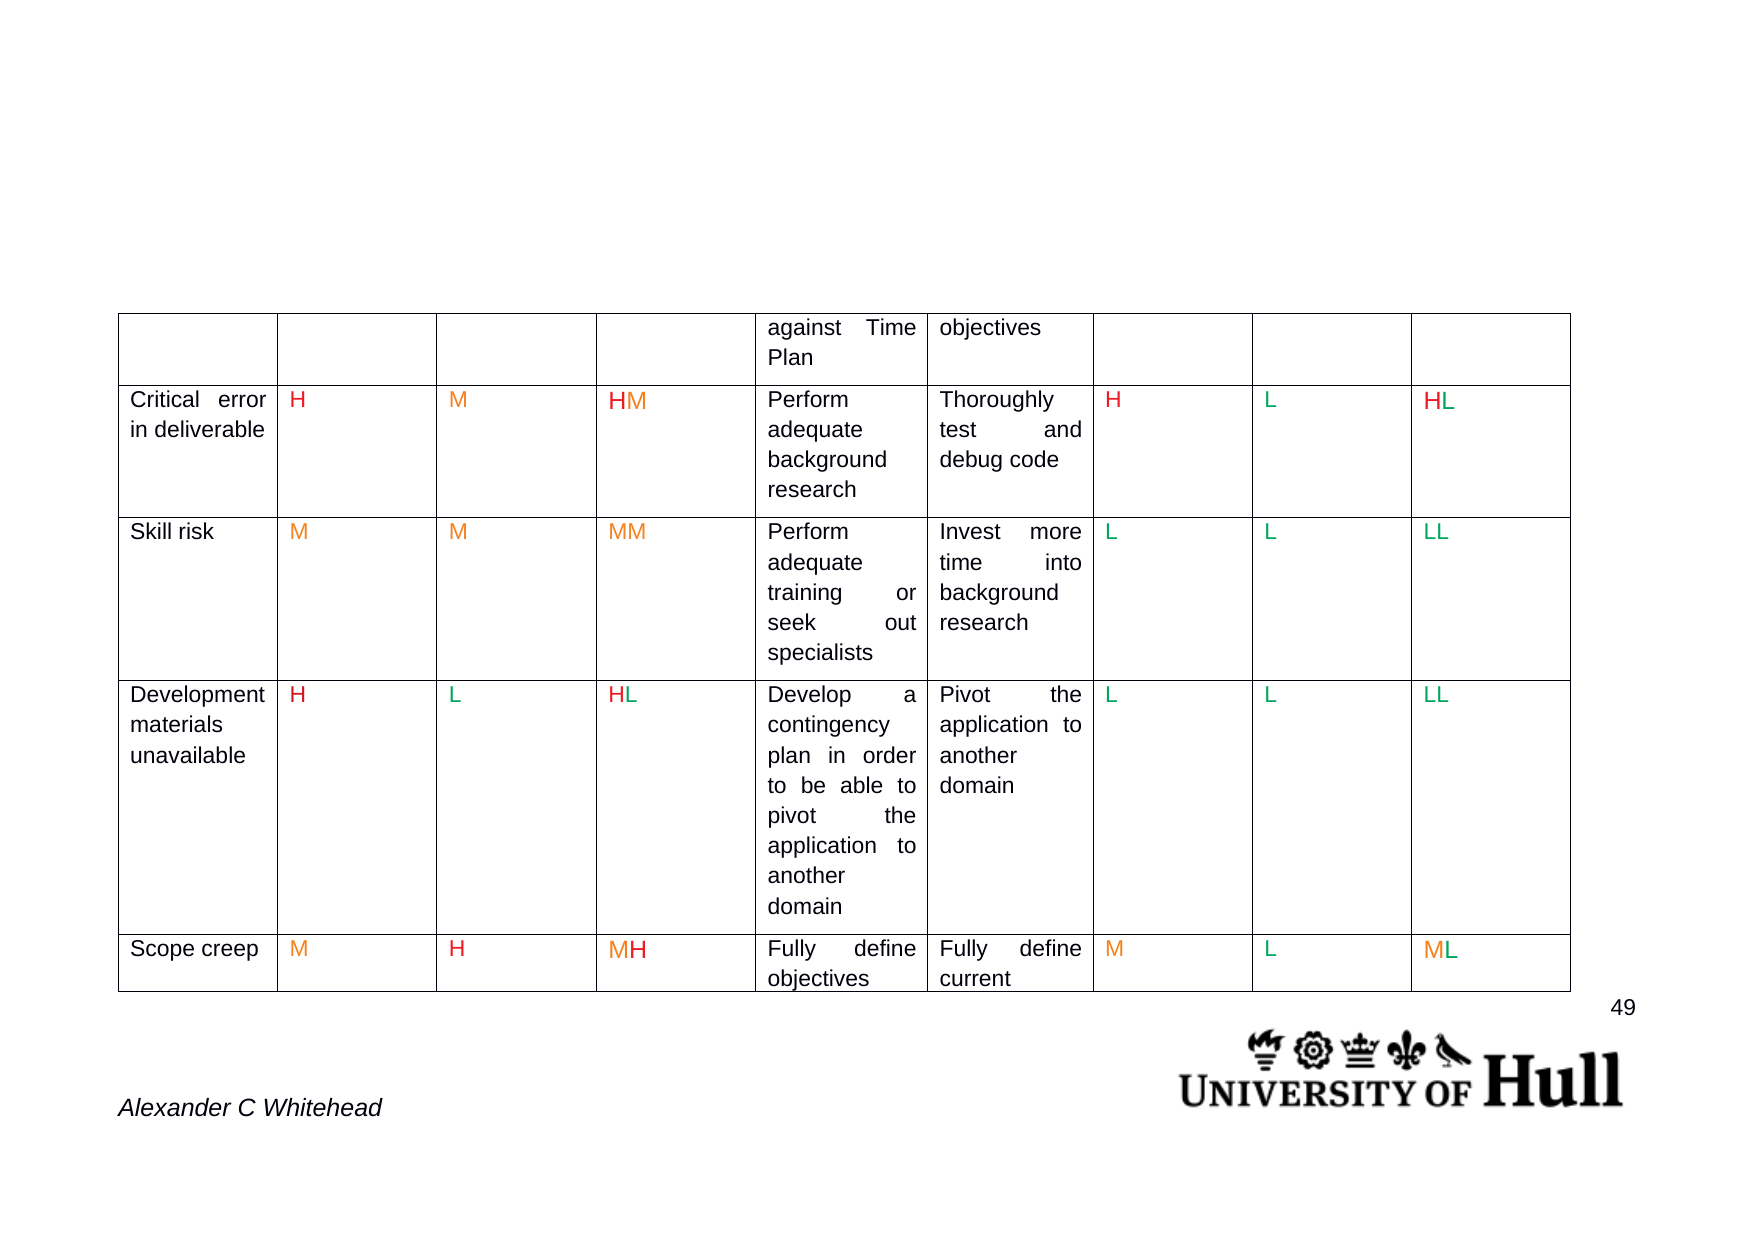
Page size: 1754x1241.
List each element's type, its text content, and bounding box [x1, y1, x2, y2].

table_cell LL [1412, 518, 1570, 680]
table_cell Invest more time into background research [928, 518, 1093, 680]
table_cell M [1094, 935, 1252, 991]
table_cell HL [597, 681, 755, 933]
table_cell LL [1412, 681, 1570, 933]
table_cell M [437, 386, 596, 517]
table_cell objectives [928, 314, 1093, 385]
table_cell Fully define current [928, 935, 1093, 991]
table_cell Skill risk [119, 518, 277, 680]
table_cell [278, 314, 436, 385]
table_cell [597, 314, 755, 385]
table_cell Scope creep [119, 935, 277, 991]
table_cell L [1253, 518, 1411, 680]
table_cell Pivot the application to another domain [928, 681, 1093, 933]
table_cell H [278, 681, 436, 933]
table_cell [1094, 314, 1252, 385]
table_cell MH [597, 935, 755, 991]
table_cell Critical error in deliverable [119, 386, 277, 517]
table_cell H [1094, 386, 1252, 517]
table_cell L [1253, 386, 1411, 517]
table_cell L [1253, 935, 1411, 991]
table_cell Fully define objectives [756, 935, 927, 991]
table_cell Development materials unavailable [119, 681, 277, 933]
table_cell Perform adequate training or seek out specialists [756, 518, 927, 680]
table_cell M [278, 935, 436, 991]
table_cell L [1094, 681, 1252, 933]
table_cell L [1253, 681, 1411, 933]
table_cell Develop a contingency plan in order to be able to pivot the application to another domain [756, 681, 927, 933]
table_cell H [437, 935, 596, 991]
table_cell Thoroughly test and debug code [928, 386, 1093, 517]
table_cell M [278, 518, 436, 680]
table_cell against Time Plan [756, 314, 927, 385]
picture [1172, 1020, 1632, 1117]
table_cell L [437, 681, 596, 933]
table_cell MM [597, 518, 755, 680]
table_cell [437, 314, 596, 385]
table_cell Perform adequate background research [756, 386, 927, 517]
table_cell M [437, 518, 596, 680]
table_cell [1253, 314, 1411, 385]
table_cell L [1094, 518, 1252, 680]
table_cell [119, 314, 277, 385]
table_cell HL [1412, 386, 1570, 517]
table_cell [1412, 314, 1570, 385]
table_cell H [278, 386, 436, 517]
table_cell ML [1412, 935, 1570, 991]
table_cell HM [597, 386, 755, 517]
